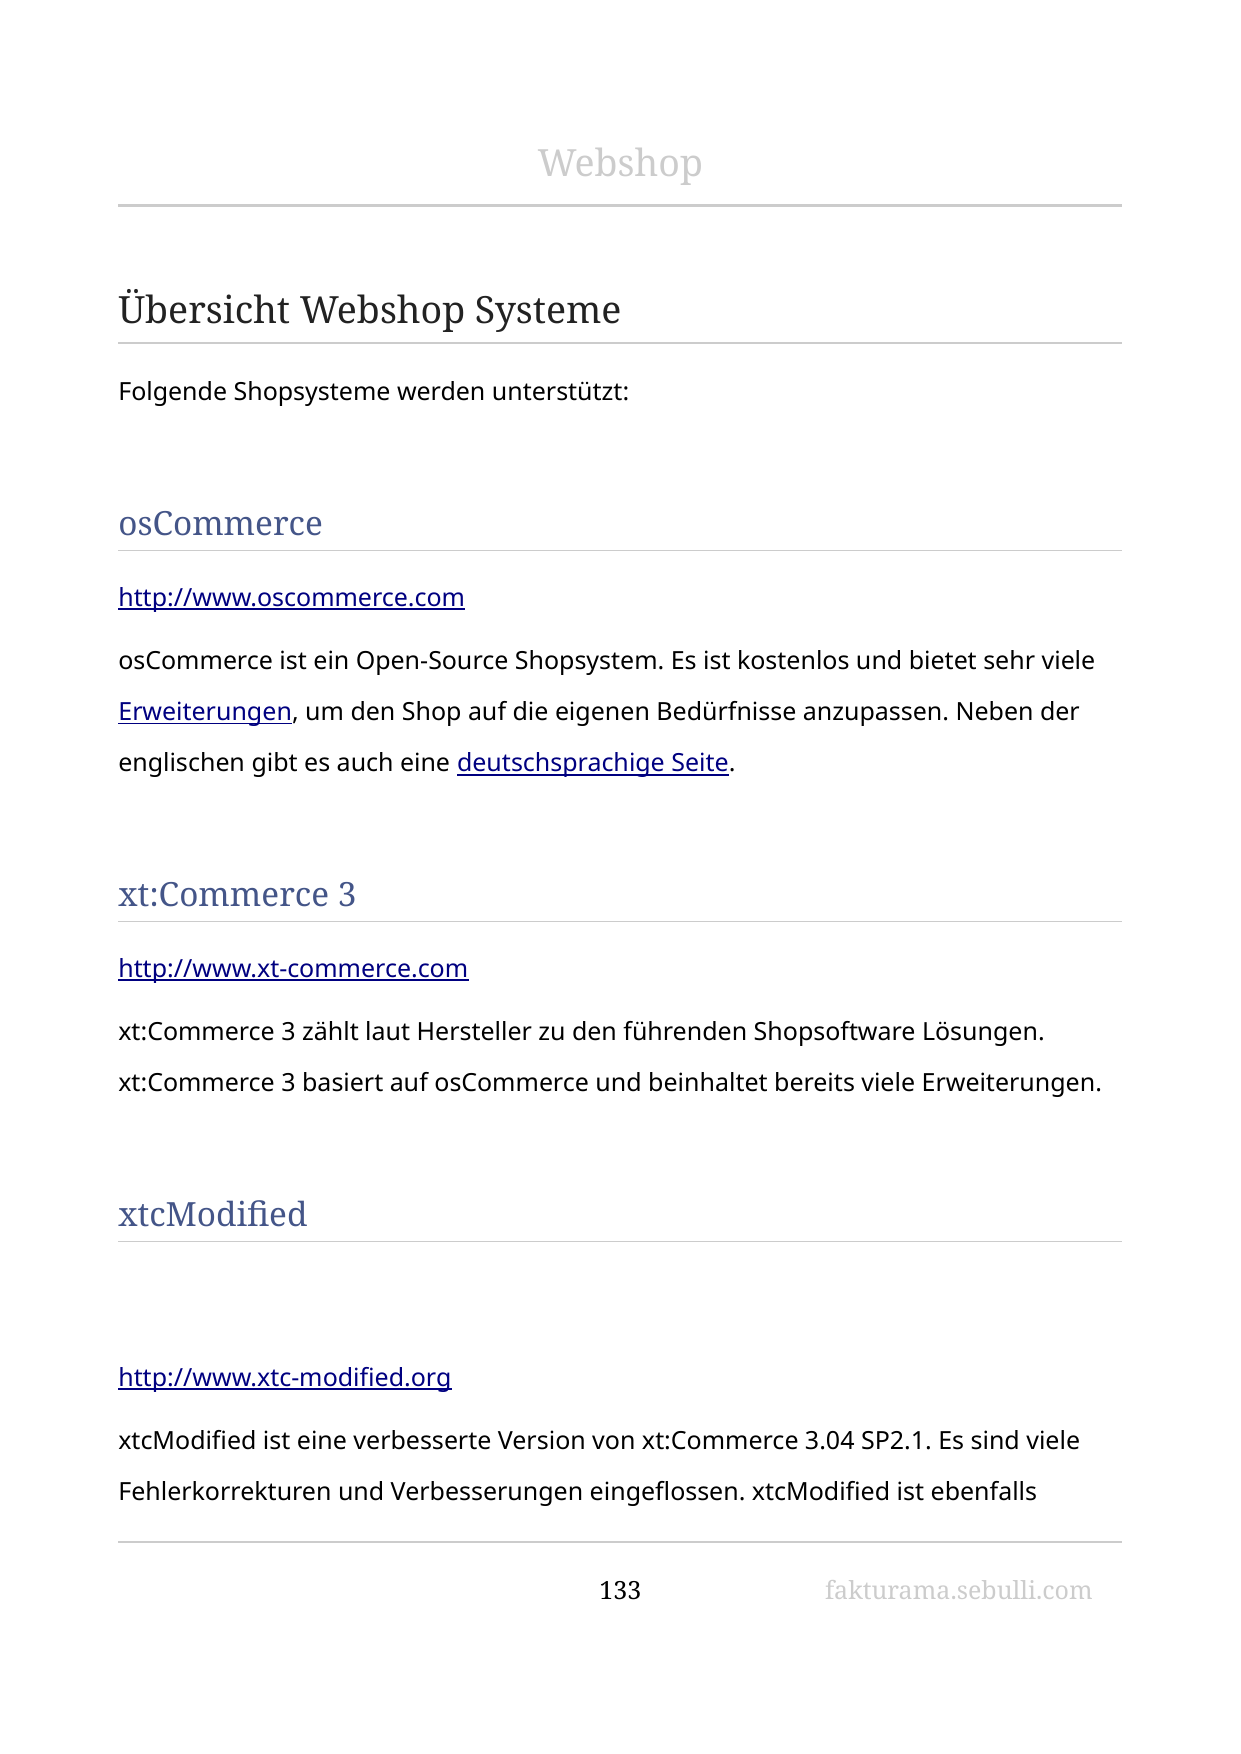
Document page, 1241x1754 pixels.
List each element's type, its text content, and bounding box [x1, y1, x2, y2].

subtitle Übersicht Webshop Systeme [118, 283, 1122, 342]
text xt:Commerce 3 zählt laut Hersteller zu den führenden Shopsoftware Lösungen. xt:Commerce 3 basiert auf osCommerce und beinhaltet bereits viele Erweiterungen. [118, 1014, 1122, 1099]
text osCommerce ist ein Open-Source Shopsystem. Es ist kostenlos und bietet sehr viele Erweiterungen, um den Shop auf die eigenen Bedürfnisse anzupassen. Neben der englischen gibt es auch eine deutschsprachige Seite. [118, 643, 1122, 779]
text http://www.xt-commerce.com [118, 951, 1122, 984]
text http://www.xtc-modified.org [118, 1359, 1122, 1393]
subtitle osCommerce [118, 499, 1122, 550]
text Folgende Shopsysteme werden unterstützt: [118, 373, 1122, 407]
subtitle xtcModified [118, 1191, 1122, 1241]
text xtcModified ist eine verbesserte Version von xt:Commerce 3.04 SP2.1. Es sind viele Fehlerkorrekturen und Verbesserungen eingeflossen. xtcModified ist ebenfalls [118, 1423, 1122, 1508]
text http://www.oscommerce.com [118, 579, 1122, 613]
subtitle xt:Commerce 3 [118, 871, 1122, 921]
